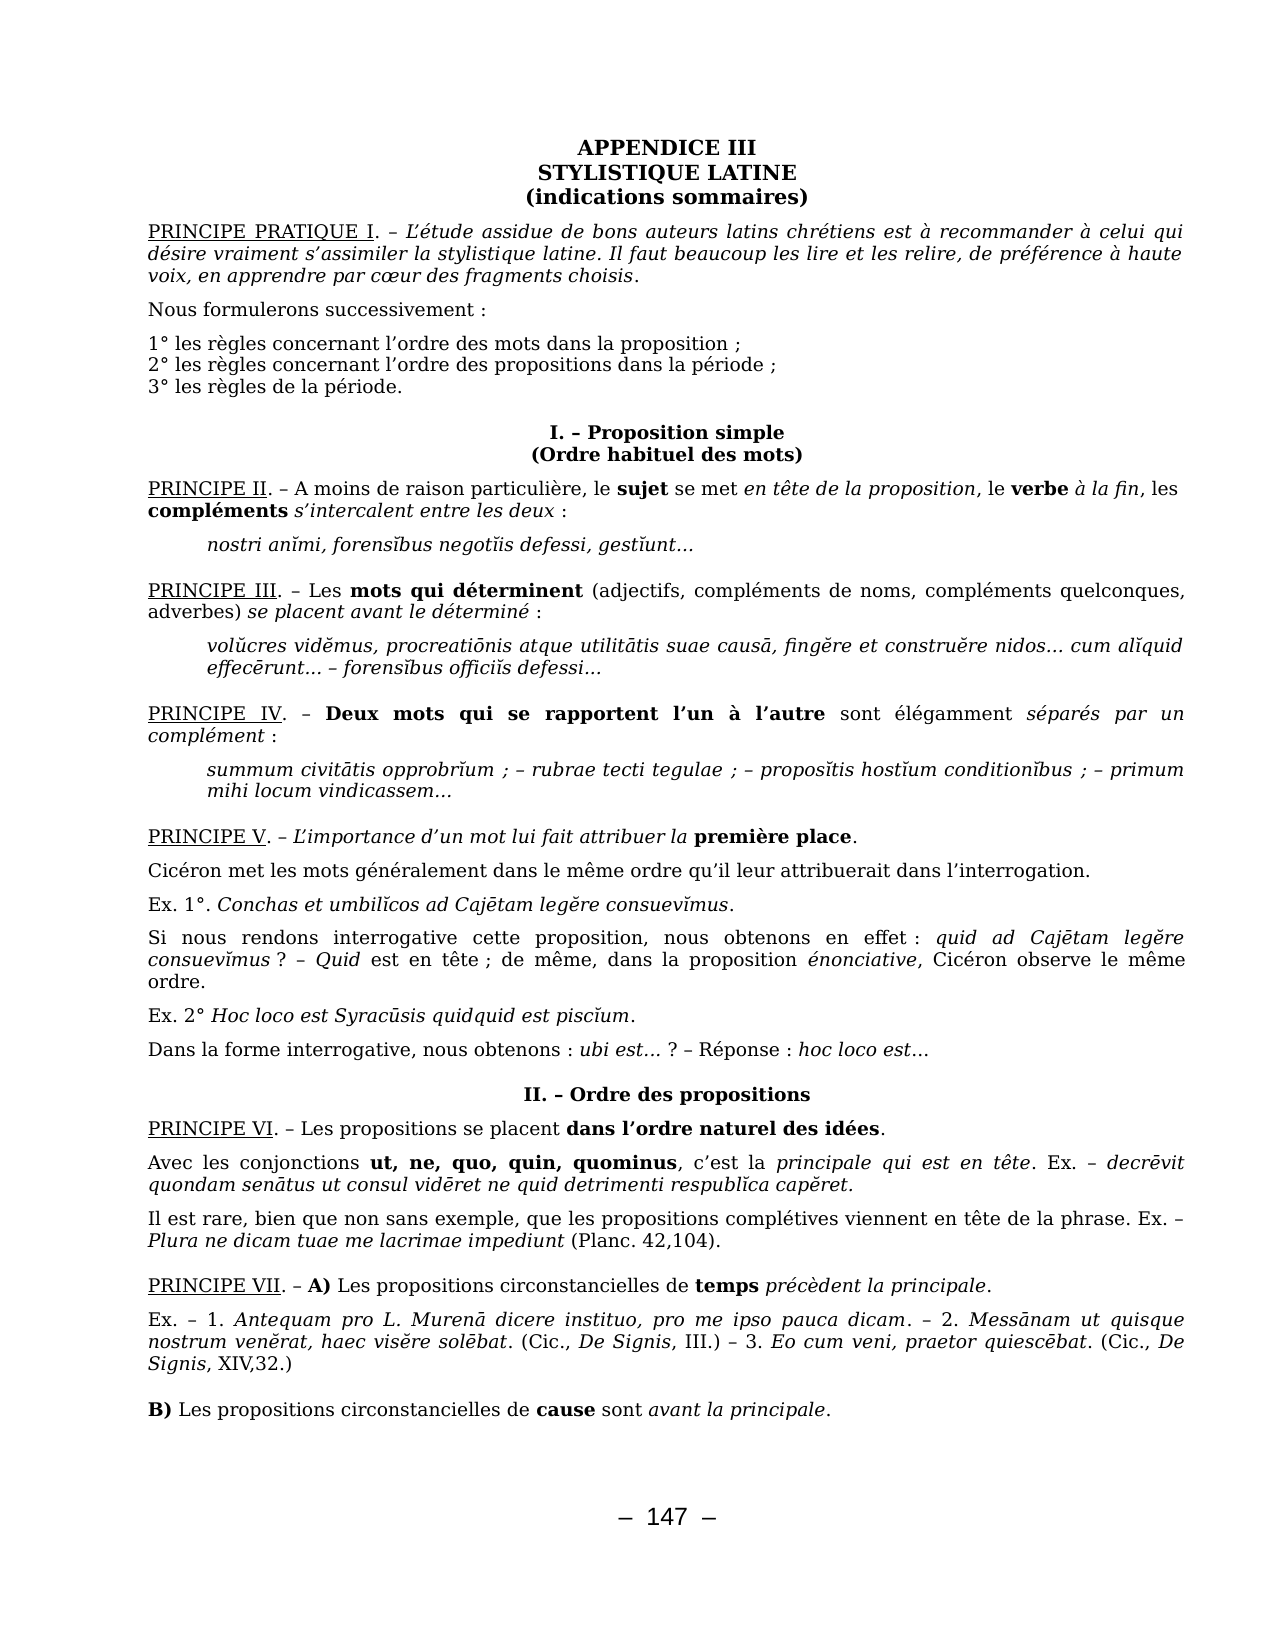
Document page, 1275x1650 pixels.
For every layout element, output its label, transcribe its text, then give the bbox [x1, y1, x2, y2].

text PRINCIPE IV. – Deux mots qui se rapportent l’un à l’autre sont élégamment séparés par un complément : [148, 703, 1186, 747]
text PRINCIPE II. – A moins de raison particulière, le sujet se met en tête de la proposition, le verbe à la fin, les compléments s’intercalent entre les deux : [148, 478, 1186, 522]
text Ex. 1°. Conchas et umbilĭcos ad Cajētam legĕre consuevĭmus. [148, 894, 1186, 916]
text B) Les propositions circonstancielles de cause sont avant la principale. [148, 1398, 1186, 1421]
text Ex. 2° Hoc loco est Syracūsis quidquid est piscĭum. [148, 1005, 1186, 1027]
text summum civitātis opprobrĭum ; – rubrae tecti tegulae ; – proposĭtis hostĭum conditionĭbus ; – primum mihi locum vindicassem... [207, 758, 1186, 802]
text I. – Proposition simple (Ordre habituel des mots) [148, 422, 1186, 466]
text PRINCIPE III. – Les mots qui déterminent (adjectifs, compléments de noms, compléments quelconques, adverbes) se placent avant le déterminé : [148, 579, 1186, 623]
text Il est rare, bien que non sans exemple, que les propositions complétives viennent en tête de la phrase. Ex. – Plura ne dicam tuae me lacrimae impediunt (Planc. 42,104). [148, 1208, 1186, 1252]
text Cicéron met les mots généralement dans le même ordre qu’il leur attribuerait dans l’interrogation. [148, 860, 1186, 882]
text Nous formulerons successivement : [148, 299, 1186, 321]
text PRINCIPE V. – L’importance d’un mot lui fait attribuer la première place. [148, 826, 1186, 848]
text nostri anĭmi, forensĭbus negotĭis defessi, gestĭunt... [207, 534, 1186, 556]
text II. – Ordre des propositions [148, 1084, 1186, 1106]
text PRINCIPE VI. – Les propositions se placent dans l’ordre naturel des idées. [148, 1118, 1186, 1140]
text 1° les règles concernant l’ordre des mots dans la proposition ; 2° les règles concernant l’ordre des propositions dans la période ; 3° les règles de la période. [148, 333, 1186, 398]
text Avec les conjonctions ut, ne, quo, quin, quominus, c’est la principale qui est en tête. Ex. – decrēvit quondam senātus ut consul vidēret ne quid detrimenti respublĭca capĕret. [148, 1152, 1186, 1196]
text APPENDICE III STYLISTIQUE LATINE (indications sommaires) [148, 136, 1186, 209]
text Dans la forme interrogative, nous obtenons : ubi est... ? – Réponse : hoc loco est... [148, 1039, 1186, 1061]
text volŭcres vidĕmus, procreatiōnis atque utilitātis suae causā, fingĕre et construĕre nidos... cum alĭquid effecērunt... – forensĭbus officiĭs defessi... [207, 635, 1186, 679]
text PRINCIPE PRATIQUE I. – L’étude assidue de bons auteurs latins chrétiens est à recommander à celui qui désire vraiment s’assimiler la stylistique latine. Il faut beaucoup les lire et les relire, de préférence à haute voix, en apprendre par cœur des fragments choisis. [148, 221, 1186, 287]
text Ex. – 1. Antequam pro L. Murenā dicere instituo, pro me ipso pauca dicam. – 2. Messānam ut quisque nostrum venĕrat, haec visĕre solēbat. (Cic., De Signis, III.) – 3. Eo cum veni, praetor quiescēbat. (Cic., De Signis, XIV,32.) [148, 1309, 1186, 1375]
text Si nous rendons interrogative cette proposition, nous obtenons en effet : quid ad Cajētam legĕre consuevĭmus ? – Quid est en tête ; de même, dans la proposition énonciative, Cicéron observe le même ordre. [148, 927, 1186, 993]
text PRINCIPE VII. – A) Les propositions circonstancielles de temps précèdent la principale. [148, 1275, 1186, 1297]
